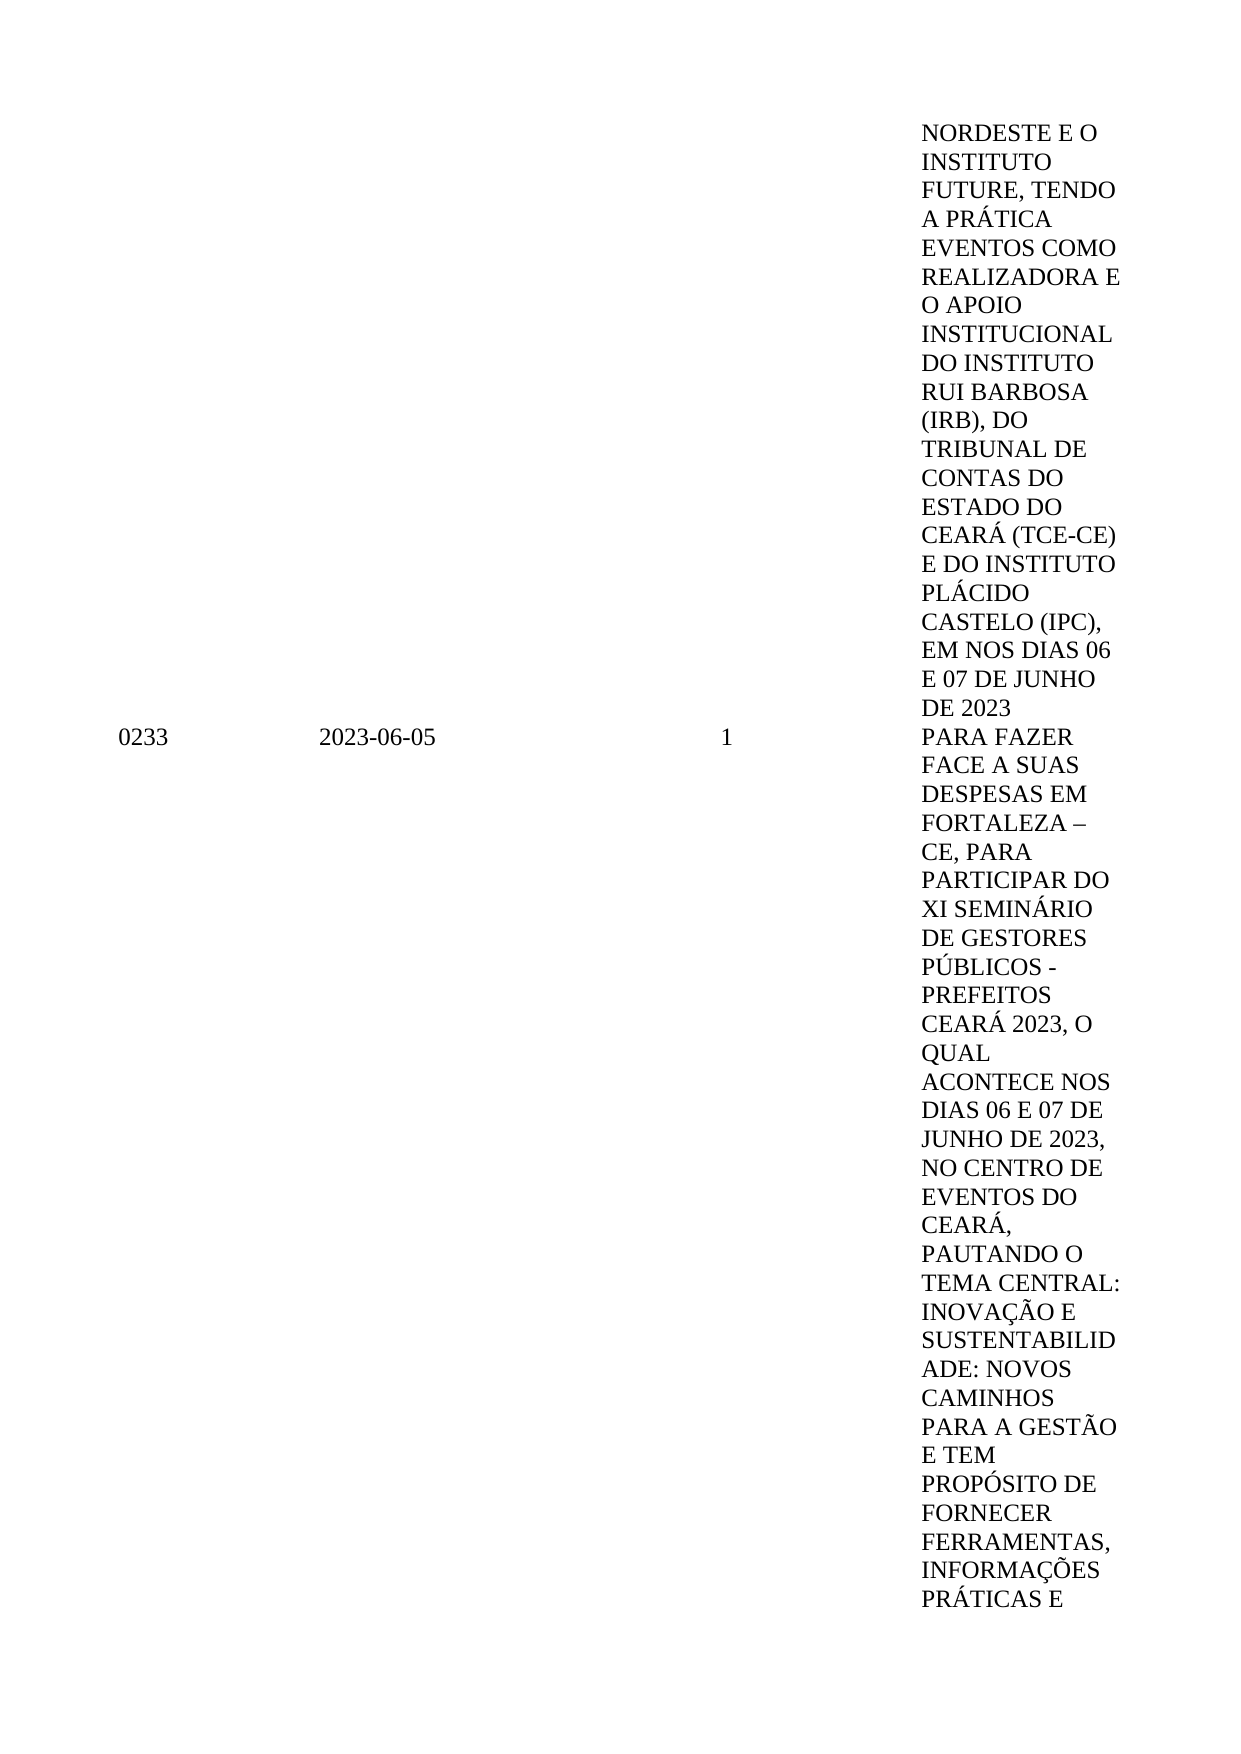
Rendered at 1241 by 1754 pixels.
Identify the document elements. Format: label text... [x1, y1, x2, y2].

table_cell [319, 118, 519, 722]
table_cell 2023-06-05 [319, 722, 519, 1613]
table_cell [520, 722, 720, 1613]
table_cell 0233 [118, 722, 319, 1613]
table_cell NORDESTE E O INSTITUTO FUTURE, TENDO A PRÁTICA EVENTOS COMO REALIZADORA E O APOIO INSTITUCIONAL DO INSTITUTO RUI BARBOSA (IRB), DO TRIBUNAL DE CONTAS DO ESTADO DO CEARÁ (TCE-CE) E DO INSTITUTO PLÁCIDO CASTELO (IPC), EM NOS DIAS 06 E 07 DE JUNHO DE 2023 [921, 118, 1122, 722]
table_cell PARA FAZER FACE A SUAS DESPESAS EM FORTALEZA –CE, PARA PARTICIPAR DO XI SEMINÁRIO DE GESTORES PÚBLICOS - PREFEITOS CEARÁ 2023, O QUAL ACONTECE NOS DIAS 06 E 07 DE JUNHO DE 2023, NO CENTRO DE EVENTOS DO CEARÁ, PAUTANDO O TEMA CENTRAL: INOVAÇÃO E SUSTENTABILIDADE: NOVOS CAMINHOS PARA A GESTÃO E TEM PROPÓSITO DE FORNECER FERRAMENTAS, INFORMAÇÕES PRÁTICAS E [921, 722, 1122, 1613]
table_cell 1 [720, 722, 921, 1613]
table_cell [720, 118, 921, 722]
table_cell [118, 118, 319, 722]
table_cell [520, 118, 720, 722]
